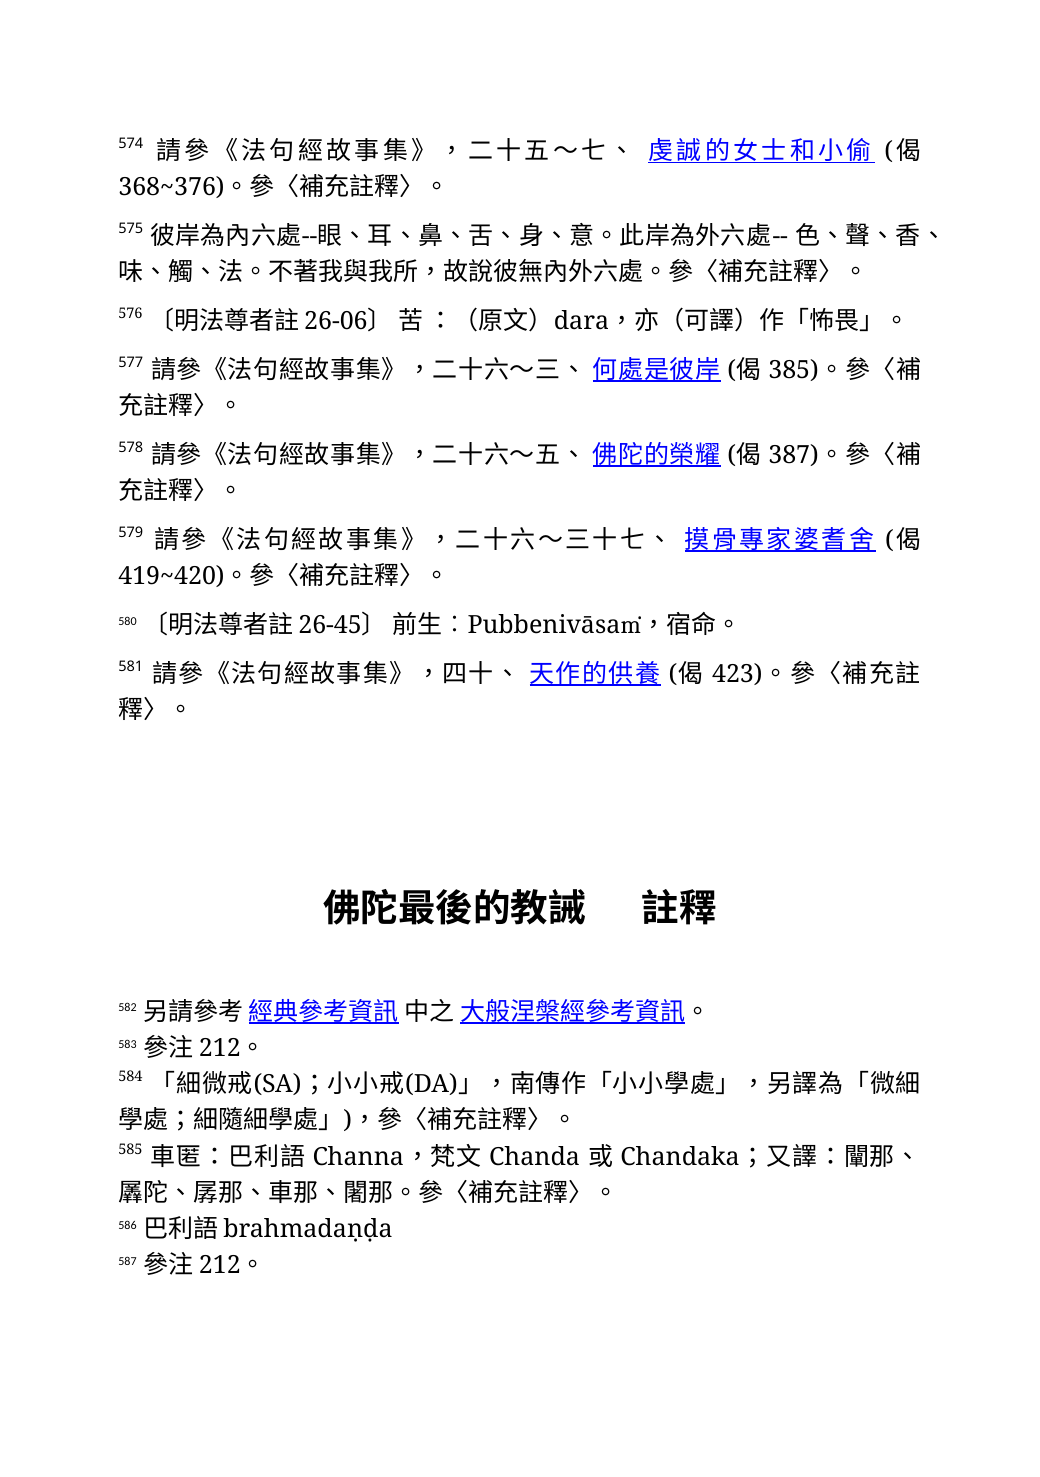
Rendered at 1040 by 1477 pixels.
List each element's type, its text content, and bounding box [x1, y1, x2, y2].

list 請參《法句經故事集》，二十六～三、 何處是彼岸 (偈 385)。參〈補充註釋〉。 [118, 349, 921, 422]
text 另請參考 經典參考資訊 中之 大般涅槃經參考資訊。 [118, 991, 921, 1027]
list 請參《法句經故事集》，二十六～五、 佛陀的榮耀 (偈 387)。參〈補充註釋〉。 [118, 434, 921, 507]
list 請參《法句經故事集》，四十、 天作的供養 (偈 423)。參〈補充註釋〉。 [118, 653, 921, 726]
text 巴利語brahmadaṇḍa [118, 1209, 921, 1245]
list 〔明法尊者註26-45〕 前生︰Pubbenivāsaṁ，宿命。 [118, 604, 921, 641]
list 請參《法句經故事集》，二十六～三十七、 摸骨專家婆耆舍 (偈 419~420)。參〈補充註釋〉。 [118, 519, 921, 592]
text 「細微戒(SA)；小小戒(DA)」，南傳作「小小學處」，另譯為「微細學處；細隨細學處」)，參〈補充註釋〉。 [118, 1064, 921, 1136]
list 佛陀最後的教誡 註釋 [118, 878, 921, 932]
text 車匿：巴利語 Channa，梵文 Chanda 或 Chandaka；又譯：闡那、羼陀、孱那、車那、闍那。參〈補充註釋〉。 [118, 1136, 921, 1209]
list 參注 212。 [118, 1245, 921, 1281]
text 參注 212。 [118, 1027, 921, 1064]
list 〔明法尊者註26-06〕 苦 ：（原文）dara，亦（可譯）作「怖畏」。 [118, 301, 921, 337]
list 彼岸為內六處--眼、耳、鼻、舌、身、意。此岸為外六處-- 色、聲、香、味、觸、法。不著我與我所，故說彼無內外六處。參〈補充註釋〉。 [118, 216, 921, 288]
list 請參《法句經故事集》，二十五～七、 虔誠的女士和小偷 (偈 368~376)。參〈補充註釋〉。 [118, 131, 921, 203]
